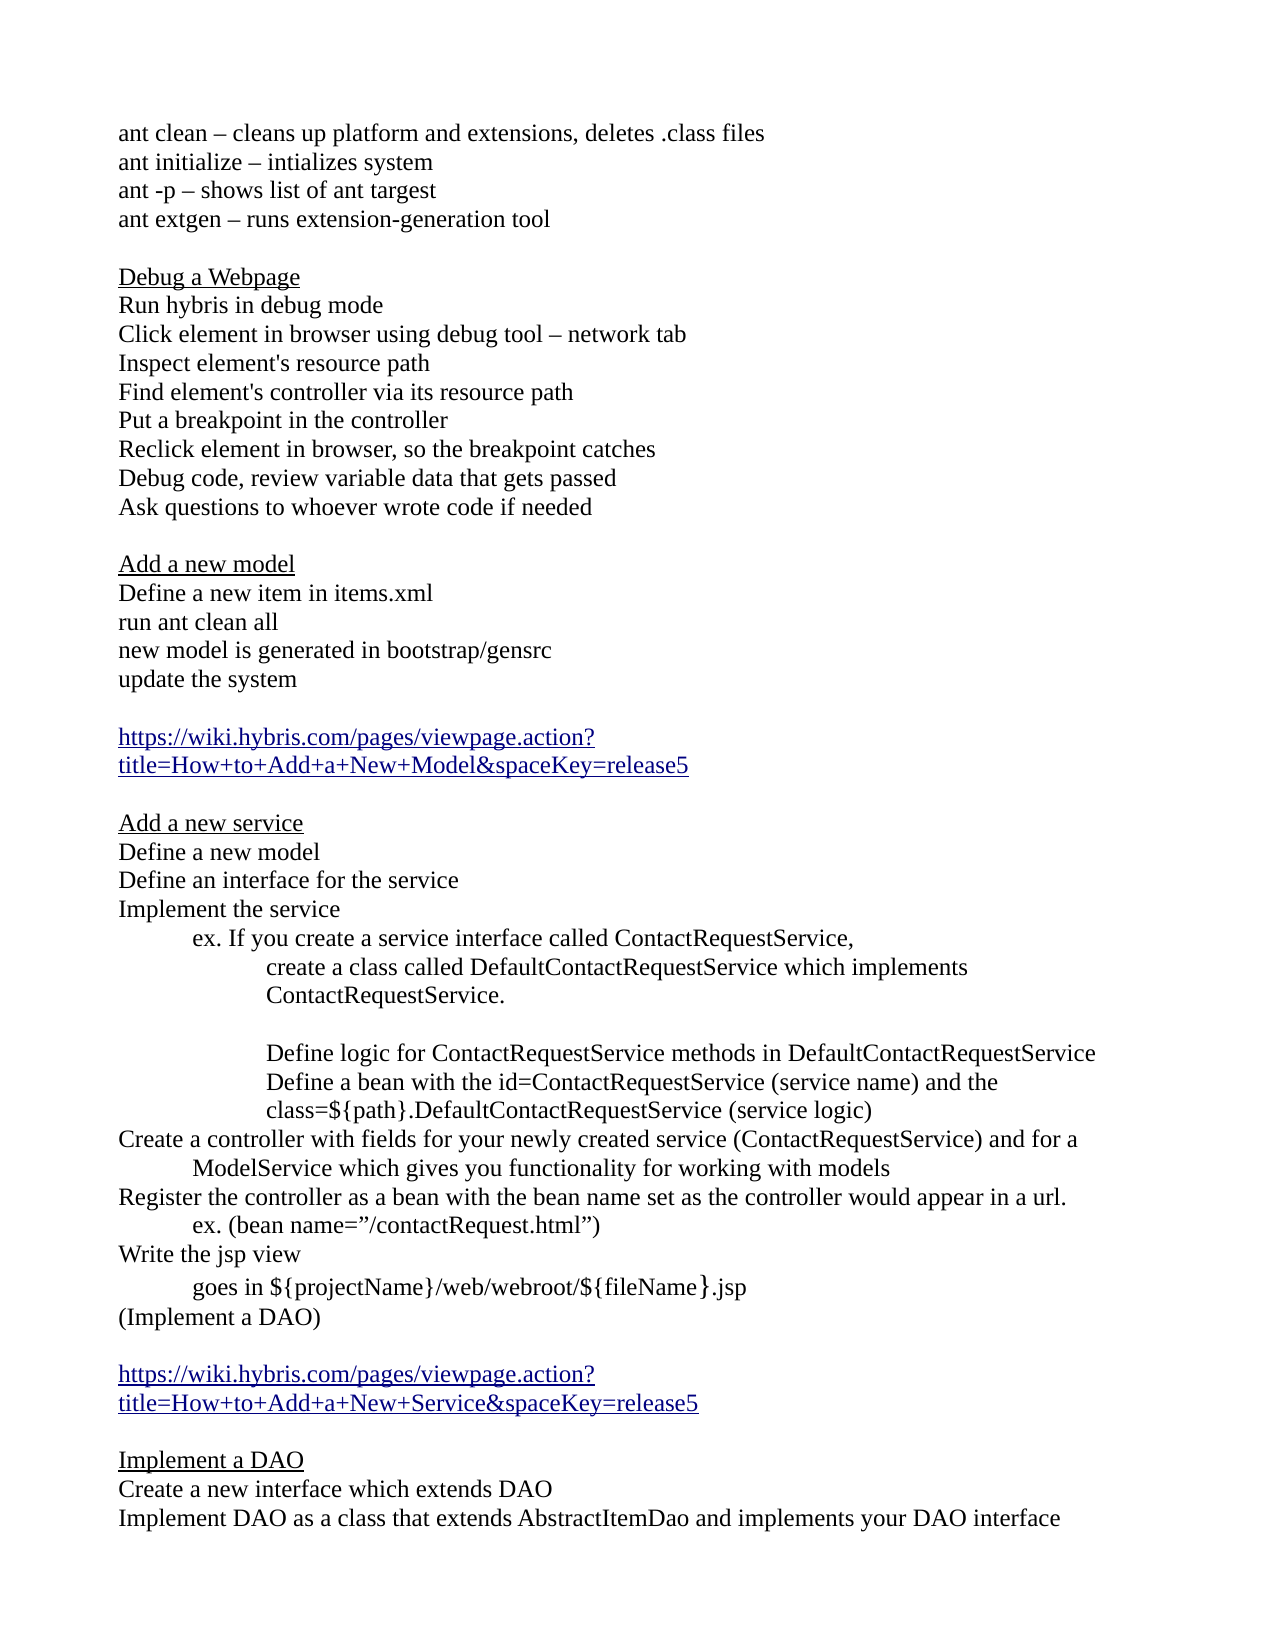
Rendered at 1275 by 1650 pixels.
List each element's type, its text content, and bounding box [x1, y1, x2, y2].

text goes in ${projectName}/web/webroot/${fileName}.jsp [118, 1268, 1157, 1302]
text Add a new service [118, 808, 1157, 837]
text class=${path}.DefaultContactRequestService (service logic) [118, 1096, 1157, 1124]
text Implement a DAO [118, 1445, 1157, 1474]
text Register the controller as a bean with the bean name set as the controller would appear in a url. [118, 1182, 1157, 1211]
text new model is generated in bootstrap/gensrc [118, 636, 1157, 664]
text Debug a Webpage [118, 262, 1157, 291]
text Create a new interface which extends DAO [118, 1474, 1157, 1503]
text Reclick element in browser, so the breakpoint catches [118, 434, 1157, 463]
text update the system [118, 664, 1157, 693]
text Write the jsp view [118, 1239, 1157, 1268]
text Define logic for ContactRequestService methods in DefaultContactRequestService [118, 1038, 1157, 1067]
text ex. If you create a service interface called ContactRequestService, [118, 923, 1157, 952]
text Implement DAO as a class that extends AbstractItemDao and implements your DAO interface [118, 1503, 1157, 1532]
text Create a controller with fields for your newly created service (ContactRequestService) and for a ModelService which gives you functionality for working with models [118, 1124, 1157, 1182]
text (Implement a DAO) [118, 1302, 1157, 1330]
text Inspect element's resource path [118, 348, 1157, 377]
text create a class called DefaultContactRequestService which implements [118, 952, 1157, 981]
text Define a bean with the id=ContactRequestService (service name) and the [118, 1067, 1157, 1096]
text ex. (bean name=”/contactRequest.html”) [118, 1211, 1157, 1239]
text ant initialize – intializes system [118, 147, 1157, 176]
text Run hybris in debug mode [118, 291, 1157, 319]
text Ask questions to whoever wrote code if needed [118, 492, 1157, 521]
text Define a new item in items.xml [118, 578, 1157, 607]
text Find element's controller via its resource path [118, 377, 1157, 406]
text ant clean – cleans up platform and extensions, deletes .class files [118, 118, 1157, 147]
text Click element in browser using debug tool – network tab [118, 319, 1157, 348]
text Debug code, review variable data that gets passed [118, 463, 1157, 492]
text https://wiki.hybris.com/pages/viewpage.action?title=How+to+Add+a+New+Service&spaceKey=release5 [118, 1359, 1157, 1417]
text ContactRequestService. [118, 981, 1157, 1009]
text Put a breakpoint in the controller [118, 406, 1157, 434]
text Define an interface for the service [118, 866, 1157, 894]
text run ant clean all [118, 607, 1157, 636]
text Add a new model [118, 549, 1157, 578]
text https://wiki.hybris.com/pages/viewpage.action?title=How+to+Add+a+New+Model&spaceKey=release5 [118, 722, 1157, 779]
text Define a new model [118, 837, 1157, 866]
text Implement the service [118, 894, 1157, 923]
text ant extgen – runs extension-generation tool [118, 204, 1157, 233]
text ant -p – shows list of ant targest [118, 176, 1157, 204]
